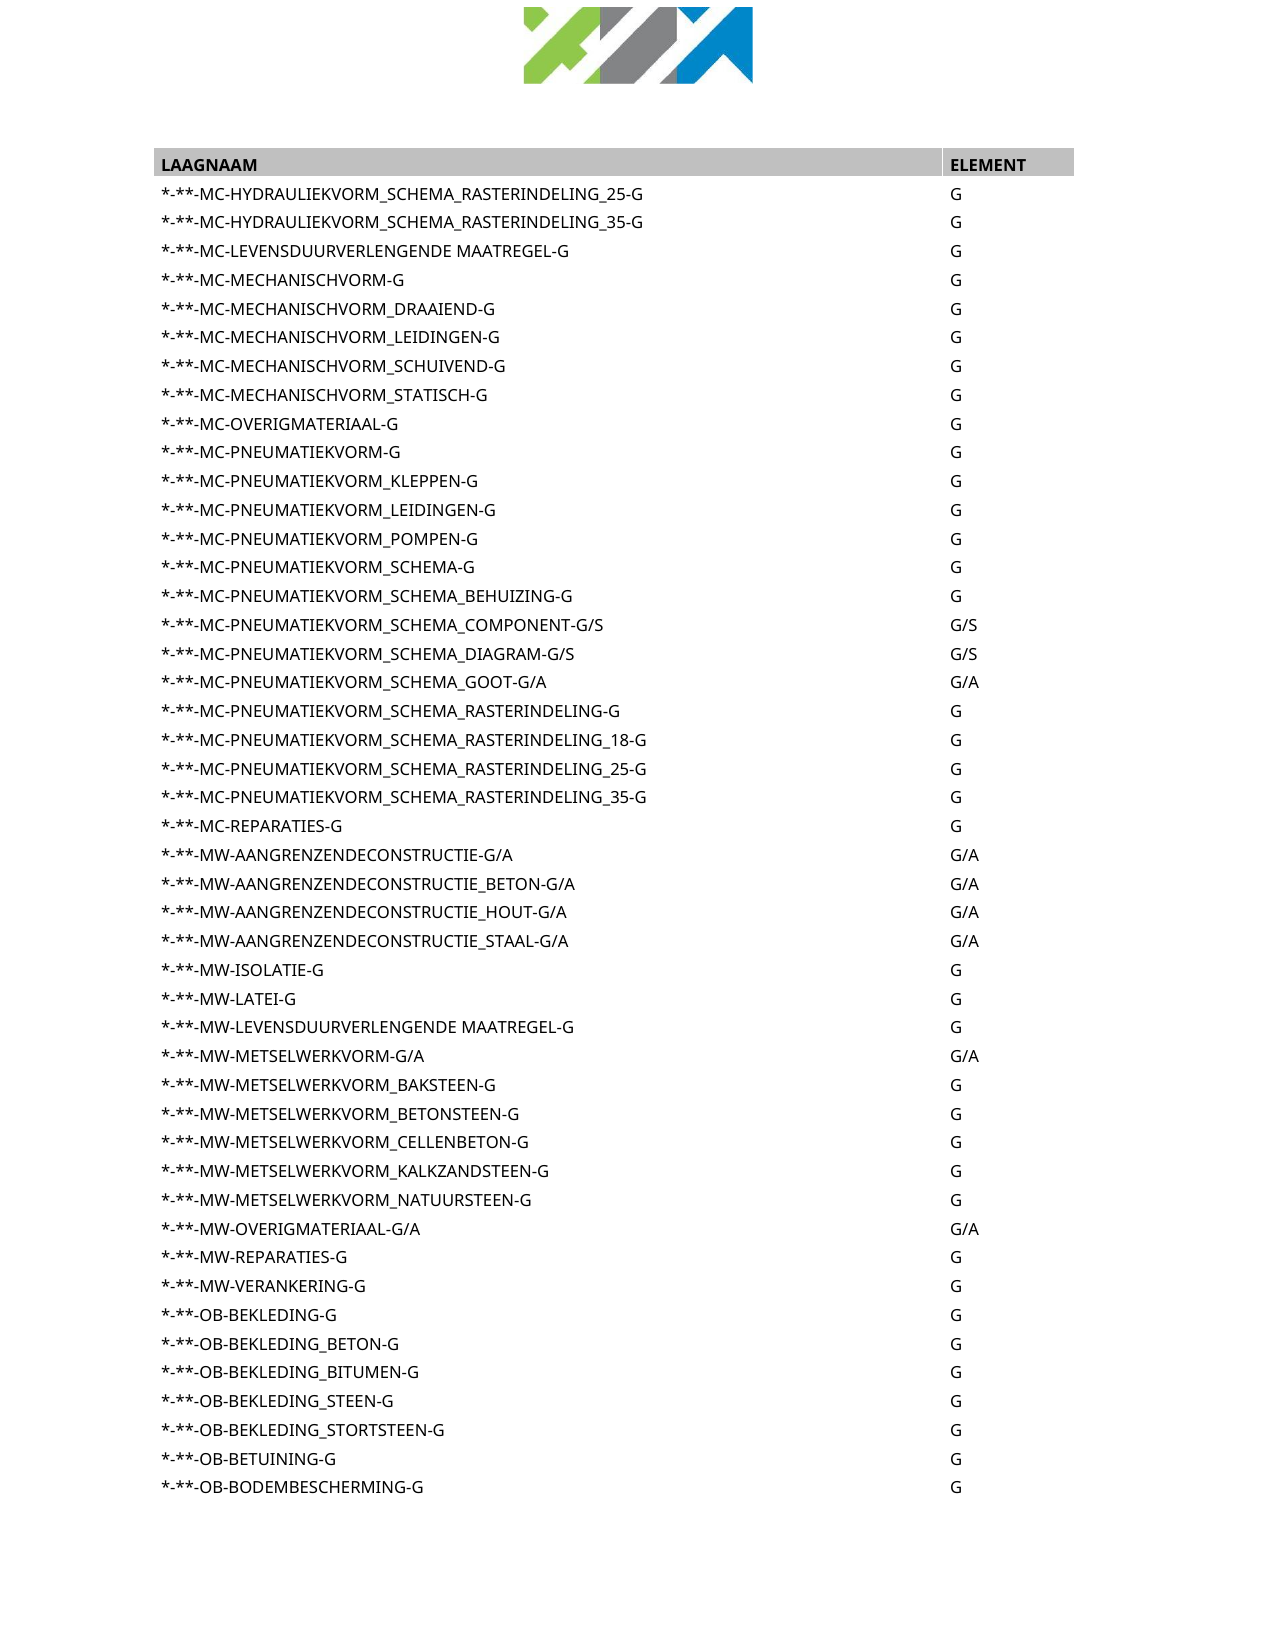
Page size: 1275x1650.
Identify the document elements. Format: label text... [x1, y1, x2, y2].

table_cell *-**-MC-MECHANISCHVORM_LEIDINGEN-G [154, 320, 942, 349]
table_cell *-**-MW-VERANKERING-G [154, 1269, 942, 1298]
table_cell *-**-MC-MECHANISCHVORM_STATISCH-G [154, 378, 942, 406]
table_cell *-**-MC-HYDRAULIEKVORM_SCHEMA_RASTERINDELING_35-G [154, 205, 942, 234]
table_cell G/A [943, 1039, 1074, 1068]
table_cell *-**-MC-PNEUMATIEKVORM_LEIDINGEN-G [154, 493, 942, 521]
table_cell G [943, 349, 1074, 378]
table_cell G [943, 953, 1074, 981]
table_cell *-**-MW-AANGRENZENDECONSTRUCTIE_BETON-G/A [154, 866, 942, 895]
table_cell *-**-MW-METSELWERKVORM-G/A [154, 1039, 942, 1068]
table_cell G/A [943, 895, 1074, 924]
table_cell G [943, 694, 1074, 723]
table_cell *-**-OB-BEKLEDING_STEEN-G [154, 1384, 942, 1413]
table_cell G [943, 1125, 1074, 1154]
table_cell *-**-MC-PNEUMATIEKVORM-G [154, 435, 942, 464]
table_cell *-**-MC-OVERIGMATERIAAL-G [154, 406, 942, 435]
table_cell G [943, 1240, 1074, 1269]
table_cell G [943, 1068, 1074, 1096]
table_cell *-**-OB-BODEMBESCHERMING-G [154, 1470, 942, 1499]
table_cell *-**-MW-METSELWERKVORM_BETONSTEEN-G [154, 1096, 942, 1125]
table_header ELEMENT [943, 148, 1074, 176]
table_cell G [943, 723, 1074, 751]
table_cell G [943, 493, 1074, 521]
table_cell *-**-MW-AANGRENZENDECONSTRUCTIE_HOUT-G/A [154, 895, 942, 924]
table_cell G [943, 176, 1074, 205]
table_cell G [943, 780, 1074, 809]
table_cell *-**-MC-MECHANISCHVORM-G [154, 263, 942, 291]
table_cell G [943, 1298, 1074, 1326]
table_cell G [943, 464, 1074, 493]
table_cell G [943, 1384, 1074, 1413]
table_cell *-**-MC-PNEUMATIEKVORM_SCHEMA_RASTERINDELING_35-G [154, 780, 942, 809]
table_cell G [943, 981, 1074, 1010]
table_cell G [943, 234, 1074, 263]
table_cell *-**-MC-PNEUMATIEKVORM_SCHEMA_BEHUIZING-G [154, 579, 942, 608]
table_cell G/A [943, 866, 1074, 895]
table_cell *-**-MW-LEVENSDUURVERLENGENDE MAATREGEL-G [154, 1010, 942, 1039]
table_cell *-**-MC-MECHANISCHVORM_SCHUIVEND-G [154, 349, 942, 378]
table_cell G [943, 550, 1074, 579]
table_cell *-**-OB-BEKLEDING_BETON-G [154, 1326, 942, 1355]
table_cell G [943, 320, 1074, 349]
table_cell G [943, 1096, 1074, 1125]
table_cell *-**-MC-MECHANISCHVORM_DRAAIEND-G [154, 291, 942, 320]
table_cell *-**-MW-METSELWERKVORM_KALKZANDSTEEN-G [154, 1154, 942, 1183]
table_cell *-**-MW-METSELWERKVORM_CELLENBETON-G [154, 1125, 942, 1154]
table_cell G/S [943, 636, 1074, 665]
table_cell *-**-MW-ISOLATIE-G [154, 953, 942, 981]
table_cell G/A [943, 665, 1074, 694]
table_cell *-**-MC-HYDRAULIEKVORM_SCHEMA_RASTERINDELING_25-G [154, 176, 942, 205]
table_cell *-**-MC-PNEUMATIEKVORM_SCHEMA_RASTERINDELING-G [154, 694, 942, 723]
table_cell *-**-MC-PNEUMATIEKVORM_SCHEMA_RASTERINDELING_25-G [154, 751, 942, 780]
table_cell G [943, 1269, 1074, 1298]
table_cell G/A [943, 924, 1074, 953]
table_cell *-**-MW-METSELWERKVORM_NATUURSTEEN-G [154, 1183, 942, 1211]
table_cell G [943, 521, 1074, 550]
table_cell G [943, 1413, 1074, 1441]
table_cell G/A [943, 1211, 1074, 1240]
table_cell G [943, 1441, 1074, 1470]
table_cell G [943, 809, 1074, 838]
table_cell G/A [943, 838, 1074, 866]
table_cell *-**-OB-BEKLEDING-G [154, 1298, 942, 1326]
table_cell *-**-MW-METSELWERKVORM_BAKSTEEN-G [154, 1068, 942, 1096]
table_cell G [943, 1355, 1074, 1384]
table_cell G [943, 1010, 1074, 1039]
table_cell G [943, 291, 1074, 320]
table_cell G [943, 406, 1074, 435]
table_cell *-**-MW-AANGRENZENDECONSTRUCTIE-G/A [154, 838, 942, 866]
table_cell G [943, 1183, 1074, 1211]
table_cell G/S [943, 608, 1074, 636]
table_cell *-**-OB-BEKLEDING_BITUMEN-G [154, 1355, 942, 1384]
table_cell *-**-OB-BEKLEDING_STORTSTEEN-G [154, 1413, 942, 1441]
table_cell G [943, 263, 1074, 291]
table_cell *-**-MW-OVERIGMATERIAAL-G/A [154, 1211, 942, 1240]
table_cell *-**-MC-PNEUMATIEKVORM_SCHEMA_RASTERINDELING_18-G [154, 723, 942, 751]
table_header LAAGNAAM [154, 148, 942, 176]
table_cell *-**-MC-PNEUMATIEKVORM_SCHEMA_DIAGRAM-G/S [154, 636, 942, 665]
table_cell G [943, 751, 1074, 780]
table_cell *-**-MC-REPARATIES-G [154, 809, 942, 838]
table_cell G [943, 435, 1074, 464]
table_cell G [943, 205, 1074, 234]
table_cell *-**-MW-REPARATIES-G [154, 1240, 942, 1269]
table_cell G [943, 1470, 1074, 1499]
table_cell *-**-MC-PNEUMATIEKVORM_KLEPPEN-G [154, 464, 942, 493]
table_cell G [943, 579, 1074, 608]
table_cell *-**-MW-LATEI-G [154, 981, 942, 1010]
table_cell *-**-MC-PNEUMATIEKVORM_SCHEMA_COMPONENT-G/S [154, 608, 942, 636]
table_cell *-**-MC-LEVENSDUURVERLENGENDE MAATREGEL-G [154, 234, 942, 263]
table_cell *-**-MC-PNEUMATIEKVORM_SCHEMA-G [154, 550, 942, 579]
table_cell G [943, 1154, 1074, 1183]
table_cell G [943, 1326, 1074, 1355]
table_cell *-**-MC-PNEUMATIEKVORM_SCHEMA_GOOT-G/A [154, 665, 942, 694]
table_cell *-**-MC-PNEUMATIEKVORM_POMPEN-G [154, 521, 942, 550]
table_cell *-**-OB-BETUINING-G [154, 1441, 942, 1470]
table_cell G [943, 378, 1074, 406]
table_cell *-**-MW-AANGRENZENDECONSTRUCTIE_STAAL-G/A [154, 924, 942, 953]
